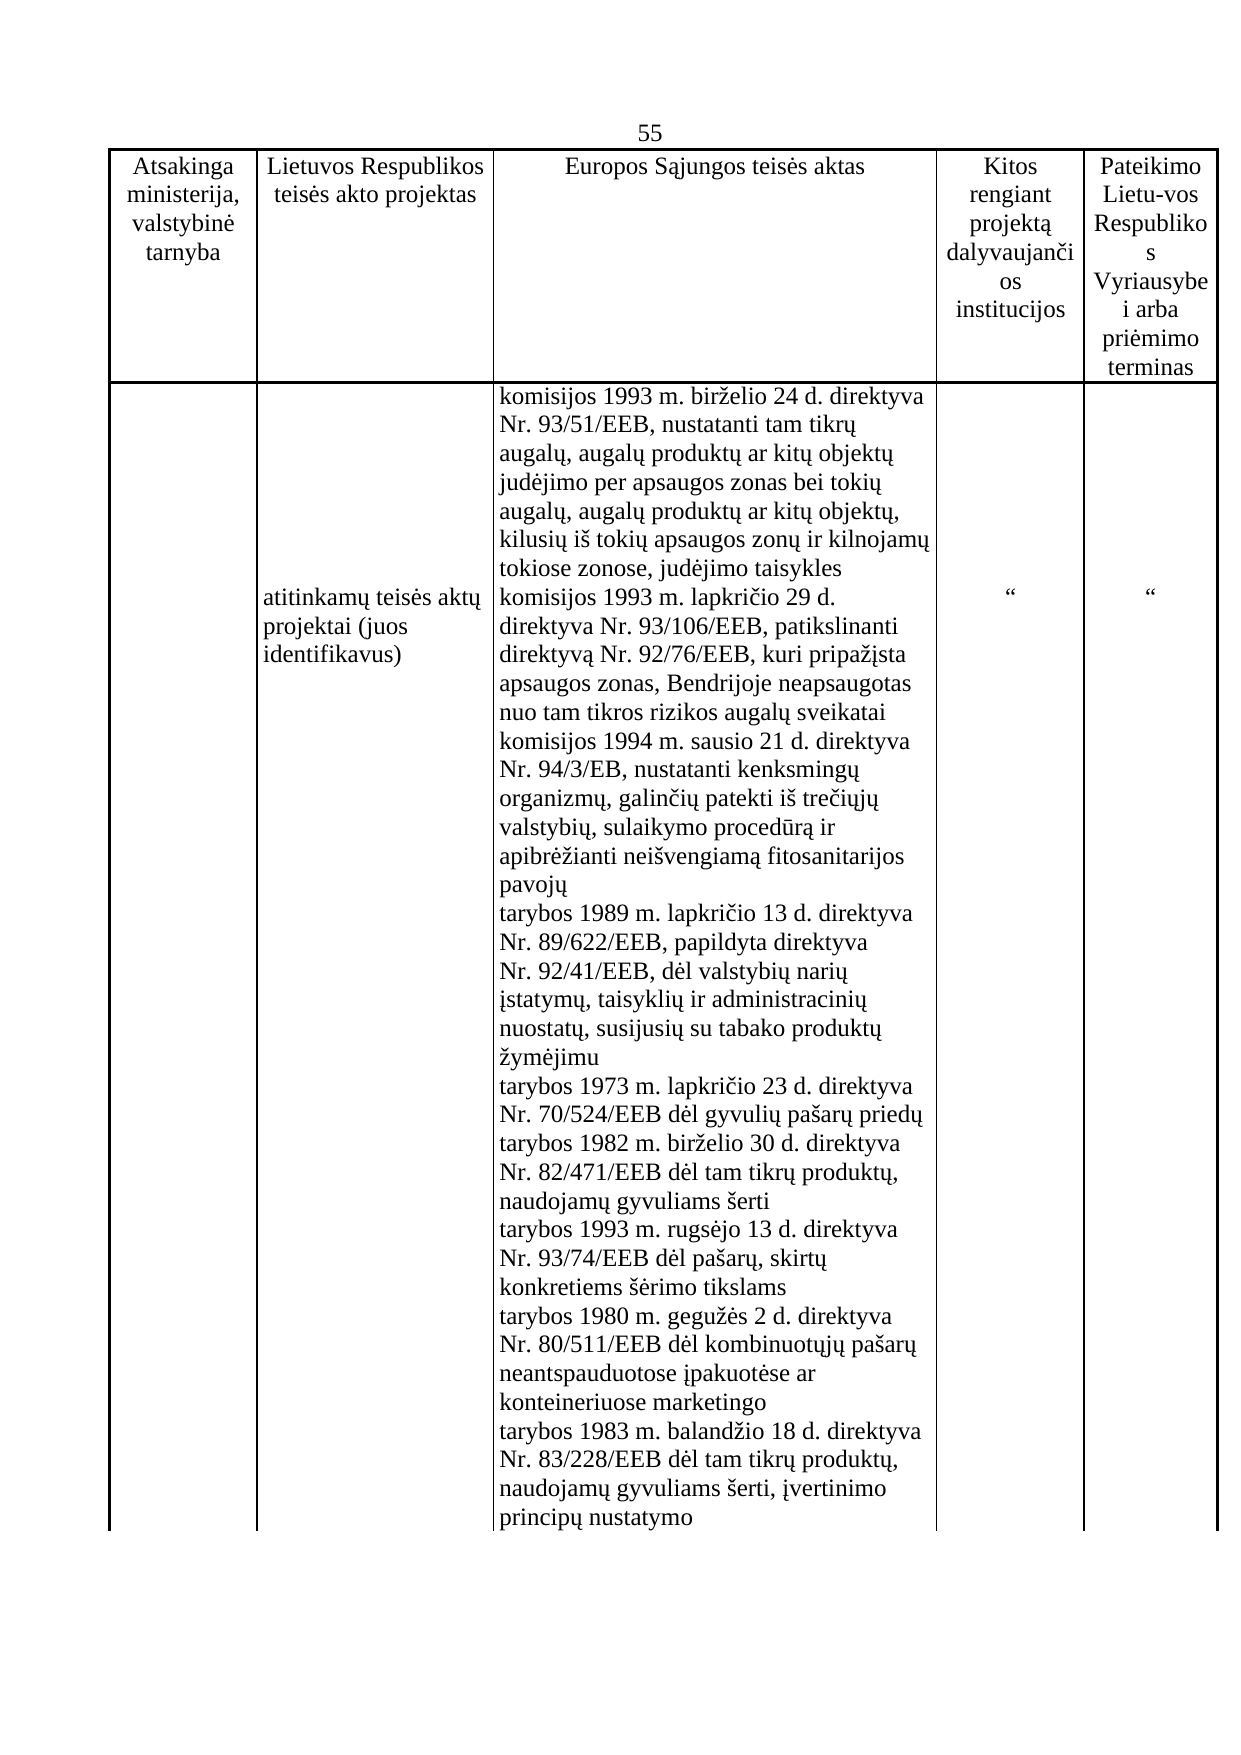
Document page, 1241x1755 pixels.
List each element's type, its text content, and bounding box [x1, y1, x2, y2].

table_cell [937, 1128, 1083, 1214]
table_header Europos Sąjungos teisės aktas [494, 151, 936, 381]
table_cell [111, 898, 256, 1071]
table_cell [937, 1215, 1083, 1301]
table_header Pateikimo Lietu-vos Respublikos Vyriausybei arba priėmimo terminas [1085, 151, 1216, 381]
table_cell [111, 384, 256, 582]
table_cell [258, 898, 493, 1071]
table_cell [258, 1128, 493, 1214]
table_cell [258, 1215, 493, 1301]
table_cell [1219, 726, 1240, 898]
table_cell [937, 1416, 1083, 1531]
table_cell [1219, 381, 1240, 582]
table_cell [258, 1301, 493, 1416]
table_cell [111, 582, 256, 726]
table_cell [258, 384, 493, 582]
table_cell [1085, 1301, 1216, 1416]
table_cell [937, 898, 1083, 1071]
table_cell [111, 1215, 256, 1301]
table_cell komisijos 1993 m. lapkričio 29 d. direktyva Nr. 93/106/EEB, patikslinanti direktyvą Nr. 92/76/EEB, kuri pripažįsta apsaugos zonas, Bendrijoje neapsaugotas nuo tam tikros rizikos augalų sveikatai [494, 582, 936, 726]
table_cell [111, 1416, 256, 1531]
table_cell [1085, 1128, 1216, 1214]
table_cell tarybos 1973 m. lapkričio 23 d. direktyva Nr. 70/524/EEB dėl gyvulių pašarų priedų [494, 1071, 936, 1128]
table_cell [937, 726, 1083, 898]
table_cell “ [937, 582, 1083, 726]
table_cell [1219, 898, 1240, 1071]
table_cell [1219, 582, 1240, 726]
table_cell [1219, 1416, 1240, 1531]
table_cell [937, 1301, 1083, 1416]
table_cell [937, 384, 1083, 582]
table_cell tarybos 1980 m. gegužės 2 d. direktyva Nr. 80/511/EEB dėl kombinuotųjų pašarų neantspauduotose įpakuotėse ar konteineriuose marketingo [494, 1301, 936, 1416]
table_cell [1085, 1215, 1216, 1301]
table_cell [1219, 1128, 1240, 1214]
table_cell [1219, 1215, 1240, 1301]
table_cell tarybos 1983 m. balandžio 18 d. direktyva Nr. 83/228/EEB dėl tam tikrų produktų, naudojamų gyvuliams šerti, įvertinimo principų nustatymo [494, 1416, 936, 1531]
table_cell [937, 1071, 1083, 1128]
table_cell atitinkamų teisės aktų projektai (juos identifikavus) [258, 582, 493, 726]
table_cell [1085, 726, 1216, 898]
table_cell [1085, 1071, 1216, 1128]
table_cell [1219, 1071, 1240, 1128]
table_header Kitos rengiant projektą dalyvaujančios institucijos [937, 151, 1083, 381]
table_cell [258, 1416, 493, 1531]
table_cell [1085, 384, 1216, 582]
table_header Atsakinga ministerija, valstybinė tarnyba [111, 151, 256, 381]
table_cell [258, 726, 493, 898]
table_cell [111, 726, 256, 898]
table_cell [111, 1301, 256, 1416]
table_cell tarybos 1982 m. birželio 30 d. direktyva Nr. 82/471/EEB dėl tam tikrų produktų, naudojamų gyvuliams šerti [494, 1128, 936, 1214]
table_cell [111, 1128, 256, 1214]
table_header [1219, 148, 1240, 381]
table_cell komisijos 1994 m. sausio 21 d. direktyva Nr. 94/3/EB, nustatanti kenksmingų organizmų, galinčių patekti iš trečiųjų valstybių, sulaikymo procedūrą ir apibrėžianti neišvengiamą fitosanitarijos pavojų [494, 726, 936, 898]
table_cell [1085, 1416, 1216, 1531]
table_cell komisijos 1993 m. birželio 24 d. direktyva Nr. 93/51/EEB, nustatanti tam tikrų augalų, augalų produktų ar kitų objektų judėjimo per apsaugos zonas bei tokių augalų, augalų produktų ar kitų objektų, kilusių iš tokių apsaugos zonų ir kilnojamų tokiose zonose, judėjimo taisykles [494, 384, 936, 582]
table_cell [1219, 1301, 1240, 1416]
table_cell tarybos 1989 m. lapkričio 13 d. direktyva Nr. 89/622/EEB, papildyta direktyva Nr. 92/41/EEB, dėl valstybių narių įstatymų, taisyklių ir administracinių nuostatų, susijusių su tabako produktų žymėjimu [494, 898, 936, 1071]
table_cell tarybos 1993 m. rugsėjo 13 d. direktyva Nr. 93/74/EEB dėl pašarų, skirtų konkretiems šėrimo tikslams [494, 1215, 936, 1301]
table_header Lietuvos Respublikos teisės akto projektas [258, 151, 493, 381]
table_cell [111, 1071, 256, 1128]
table_cell [1085, 898, 1216, 1071]
table_cell “ [1085, 582, 1216, 726]
table_cell [258, 1071, 493, 1128]
